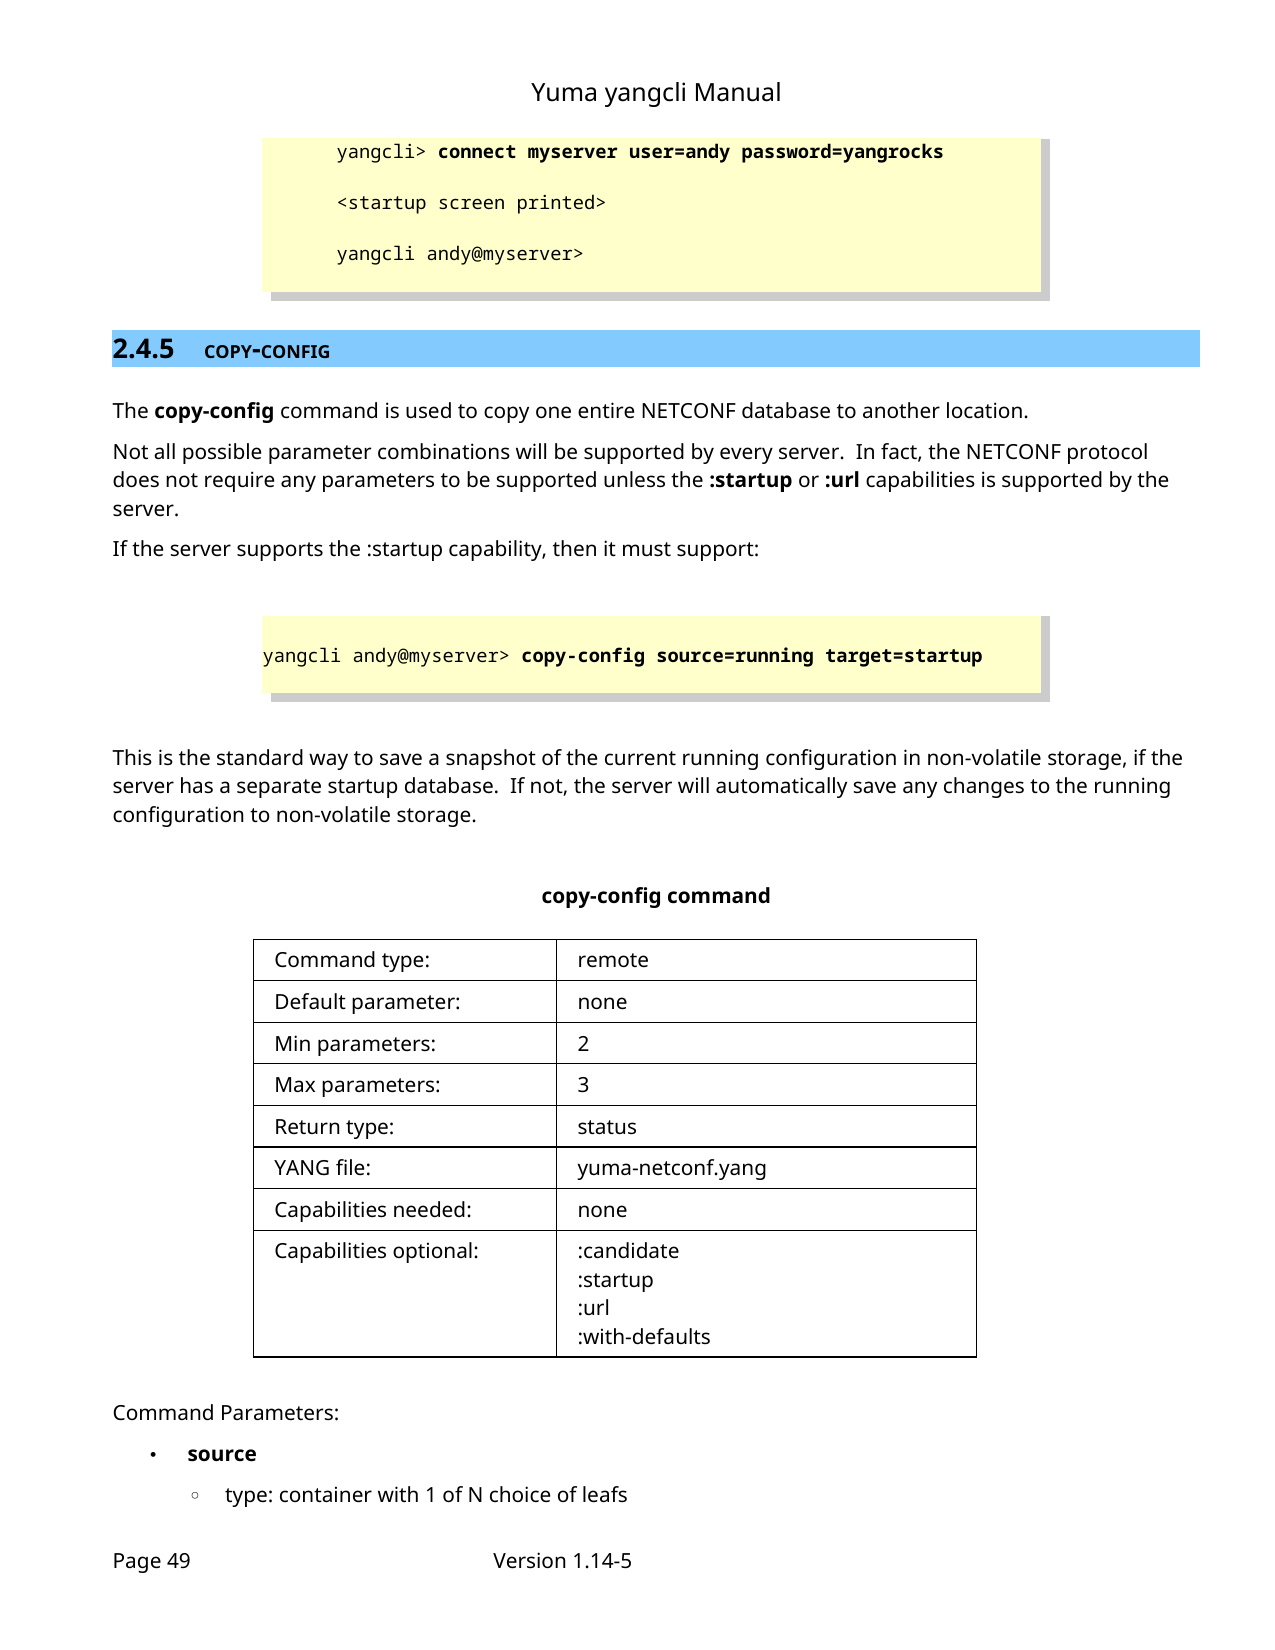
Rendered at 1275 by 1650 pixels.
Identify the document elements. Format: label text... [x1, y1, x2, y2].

text yangcli andy@myserver> [262, 241, 1041, 266]
text yangcli andy@myserver> copy-config source=running target=startup [262, 642, 1041, 667]
subtitle copy-config [112, 330, 1200, 367]
text <startup screen printed> [262, 189, 1041, 215]
table_cell status [557, 1106, 976, 1146]
table_cell Capabilities optional: [254, 1231, 556, 1356]
text The copy-config command is used to copy one entire NETCONF database to another location. [112, 396, 1200, 424]
table_header Command type: [254, 940, 556, 980]
table_cell Min parameters: [254, 1023, 556, 1063]
text Command Parameters: [112, 1398, 1200, 1427]
table_cell yuma-netconf.yang [557, 1148, 976, 1188]
table_cell none [557, 1189, 976, 1229]
table_header remote [557, 940, 976, 980]
list source [150, 1439, 1200, 1468]
text Not all possible parameter combinations will be supported by every server. In fact, the NETCONF protocol does not require any parameters to be supported unless the :startup or :url capabilities is supported by the server. [112, 437, 1200, 522]
list type: container with 1 of N choice of leafs [187, 1480, 1200, 1509]
subtitle copy-config command [127, 882, 1185, 910]
table_cell YANG file: [254, 1148, 556, 1188]
table_cell Return type: [254, 1106, 556, 1146]
table_cell Capabilities needed: [254, 1189, 556, 1229]
text This is the standard way to save a snapshot of the current running configuration in non-volatile storage, if the server has a separate startup database. If not, the server will automatically save any changes to the running configuration to non-volatile storage. [112, 743, 1200, 828]
table_cell Default parameter: [254, 981, 556, 1022]
text yangcli> connect myserver user=andy password=yangrocks [262, 138, 1041, 164]
table_cell 3 [557, 1064, 976, 1105]
table_cell 2 [557, 1023, 976, 1063]
text If the server supports the :startup capability, then it must support: [112, 534, 1200, 563]
table_cell :candidate :startup :url :with-defaults [557, 1231, 976, 1356]
table_cell none [557, 981, 976, 1022]
table_cell Max parameters: [254, 1064, 556, 1105]
